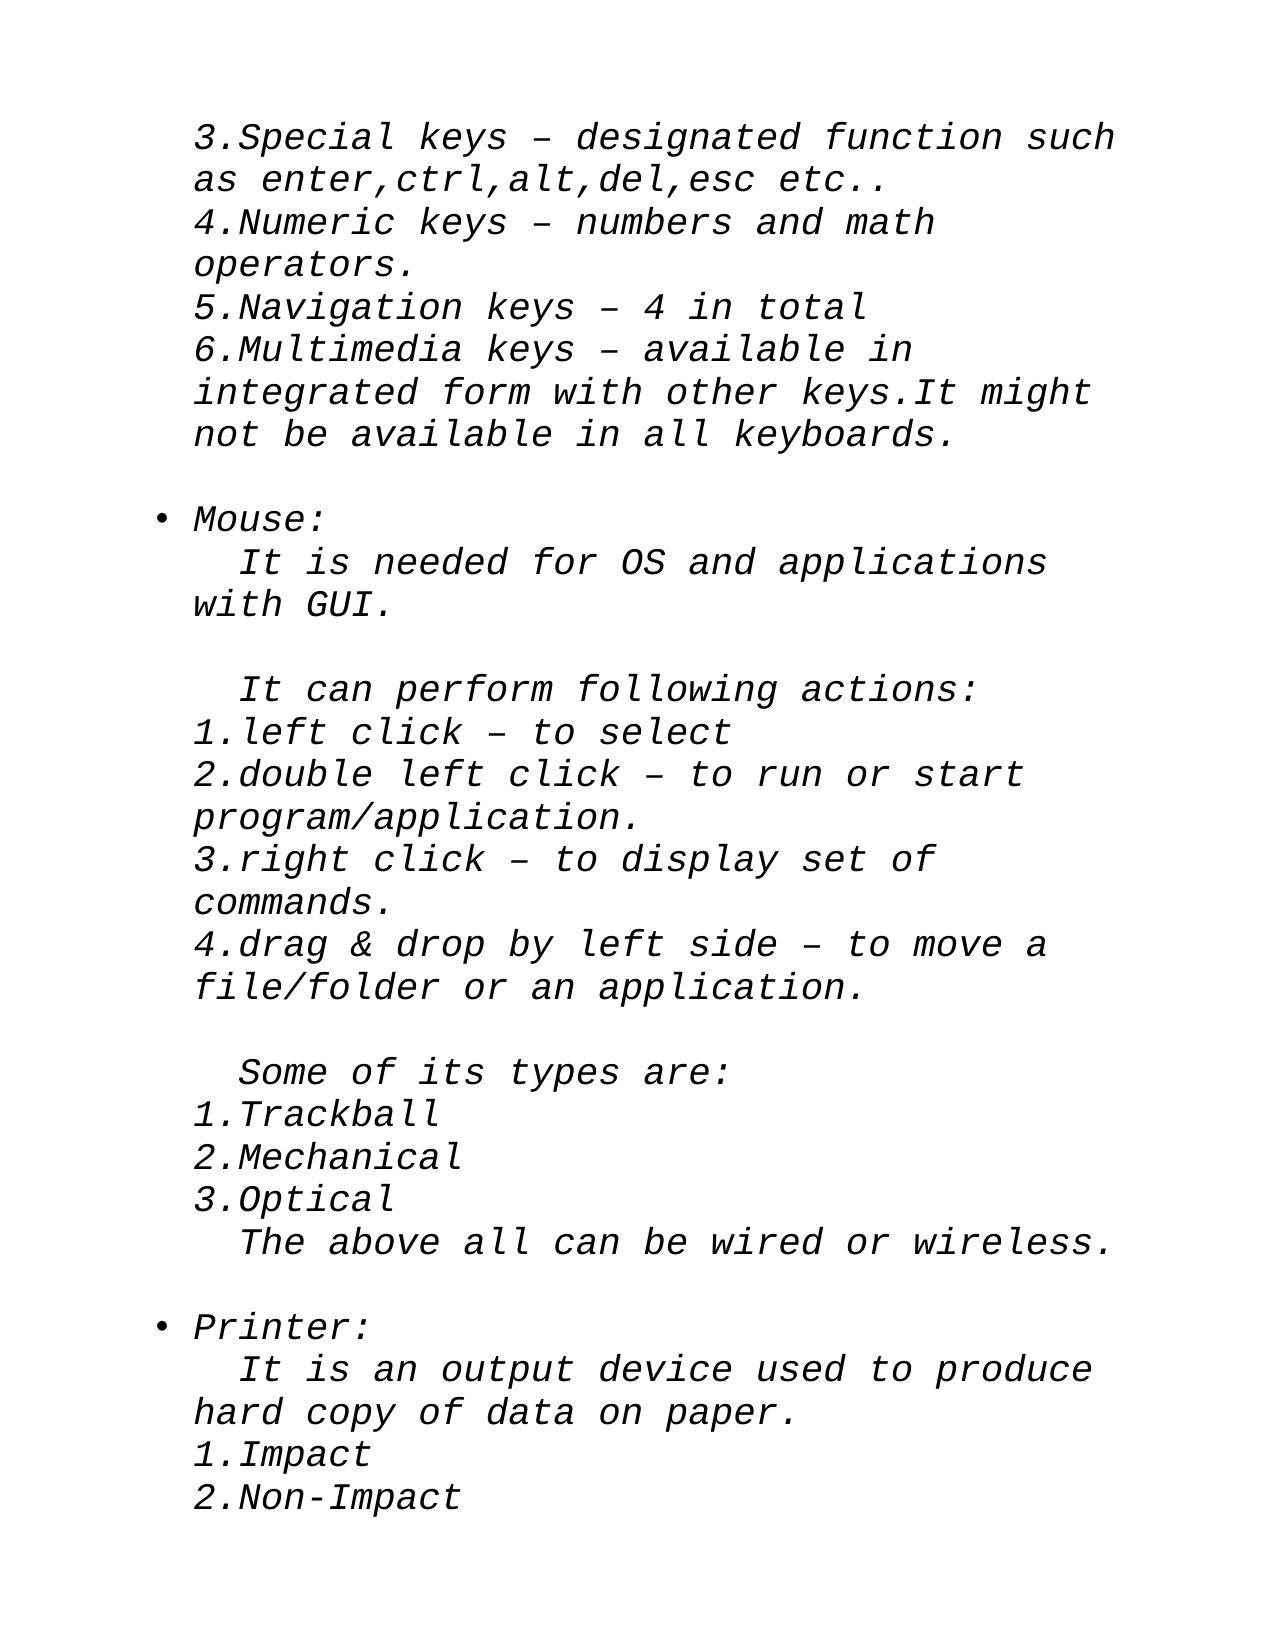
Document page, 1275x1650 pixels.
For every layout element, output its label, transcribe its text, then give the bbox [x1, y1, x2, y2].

list 2.Non-Impact [156, 1478, 1157, 1521]
list The above all can be wired or wireless. [156, 1223, 1157, 1266]
list 3.Optical [156, 1181, 1157, 1223]
list 3.Special keys – designated function such as enter,ctrl,alt,del,esc etc.. [156, 118, 1157, 203]
list 4.Numeric keys – numbers and math operators. [156, 203, 1157, 288]
list 5.Navigation keys – 4 in total [156, 288, 1157, 331]
list 3.right click – to display set of commands. [156, 841, 1157, 926]
list 2.double left click – to run or start program/application. [156, 756, 1157, 841]
list 1.Impact [156, 1436, 1157, 1478]
list 1.Trackball [156, 1096, 1157, 1138]
list Some of its types are: [156, 1053, 1157, 1096]
list 1.left click – to select [156, 713, 1157, 756]
list 2.Mechanical [156, 1138, 1157, 1181]
list It is an output device used to produce hard copy of data on paper. [156, 1351, 1157, 1436]
list It can perform following actions: [156, 671, 1157, 713]
list Printer: [156, 1308, 1157, 1351]
list 6.Multimedia keys – available in integrated form with other keys.It might not be available in all keyboards. [156, 331, 1157, 458]
list Mouse: [156, 501, 1157, 543]
list It is needed for OS and applications with GUI. [156, 543, 1157, 628]
list 4.drag & drop by left side – to move a file/folder or an application. [156, 926, 1157, 1011]
